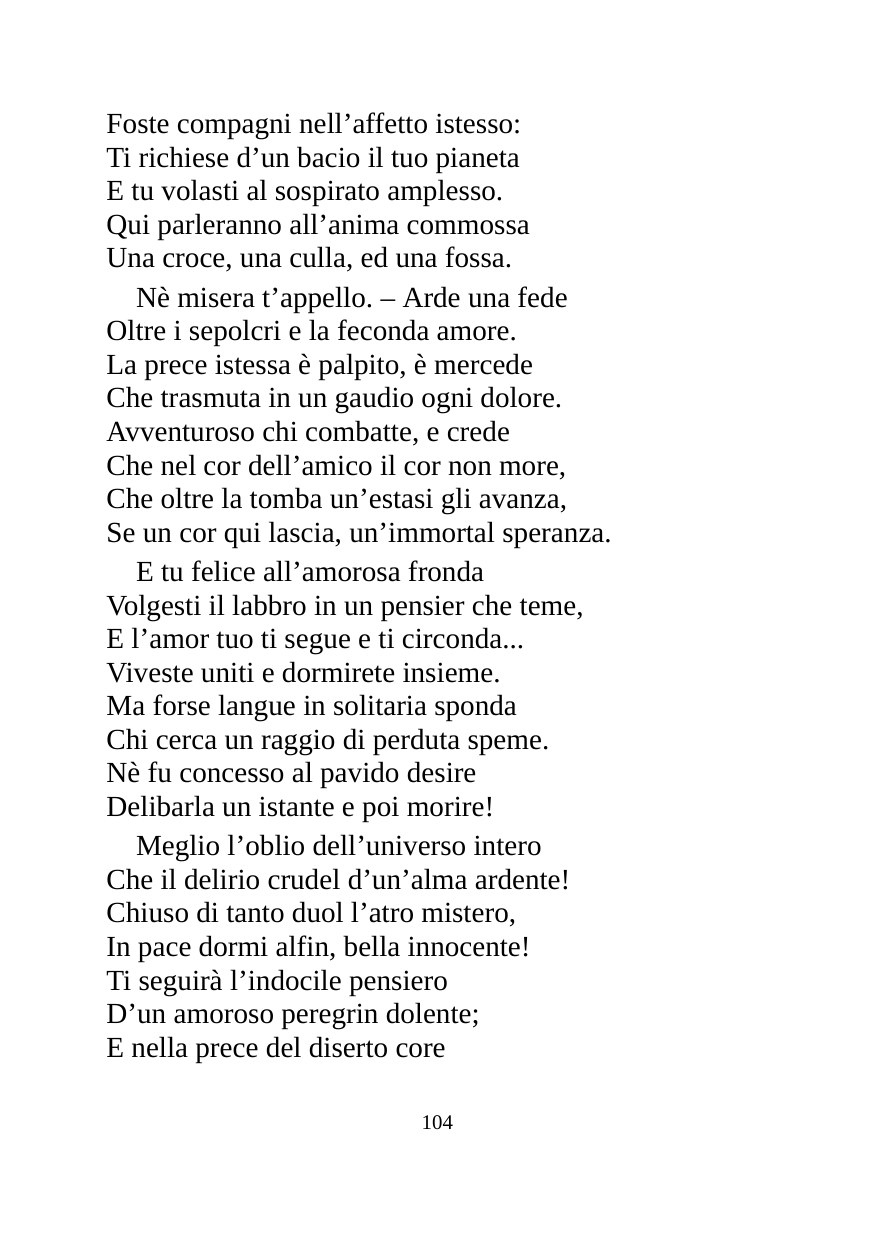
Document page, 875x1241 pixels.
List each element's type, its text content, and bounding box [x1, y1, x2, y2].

text Nè misera t’appello. – Arde una fede Oltre i sepolcri e la feconda amore. La prece istessa è palpito, è mercede Che trasmuta in un gaudio ogni dolore. Avventuroso chi combatte, e crede Che nel cor dell’amico il cor non more, Che oltre la tomba un’estasi gli avanza, Se un cor qui lascia, un’immortal speranza. [106, 280, 768, 548]
text Meglio l’oblio dell’universo intero Che il delirio crudel d’un’alma ardente! Chiuso di tanto duol l’atro mistero, In pace dormi alfin, bella innocente! Ti seguirà l’indocile pensiero D’un amoroso peregrin dolente; E nella prece del diserto core [106, 828, 768, 1063]
text E tu felice all’amorosa fronda Volgesti il labbro in un pensier che teme, E l’amor tuo ti segue e ti circonda... Viveste uniti e dormirete insieme. Ma forse langue in solitaria sponda Chi cerca un raggio di perduta speme. Nè fu concesso al pavido desire Delibarla un istante e poi morire! [106, 554, 768, 822]
text Foste compagni nell’affetto istesso: Ti richiese d’un bacio il tuo pianeta E tu volasti al sospirato amplesso. Qui parleranno all’anima commossa Una croce, una culla, ed una fossa. [106, 106, 768, 274]
